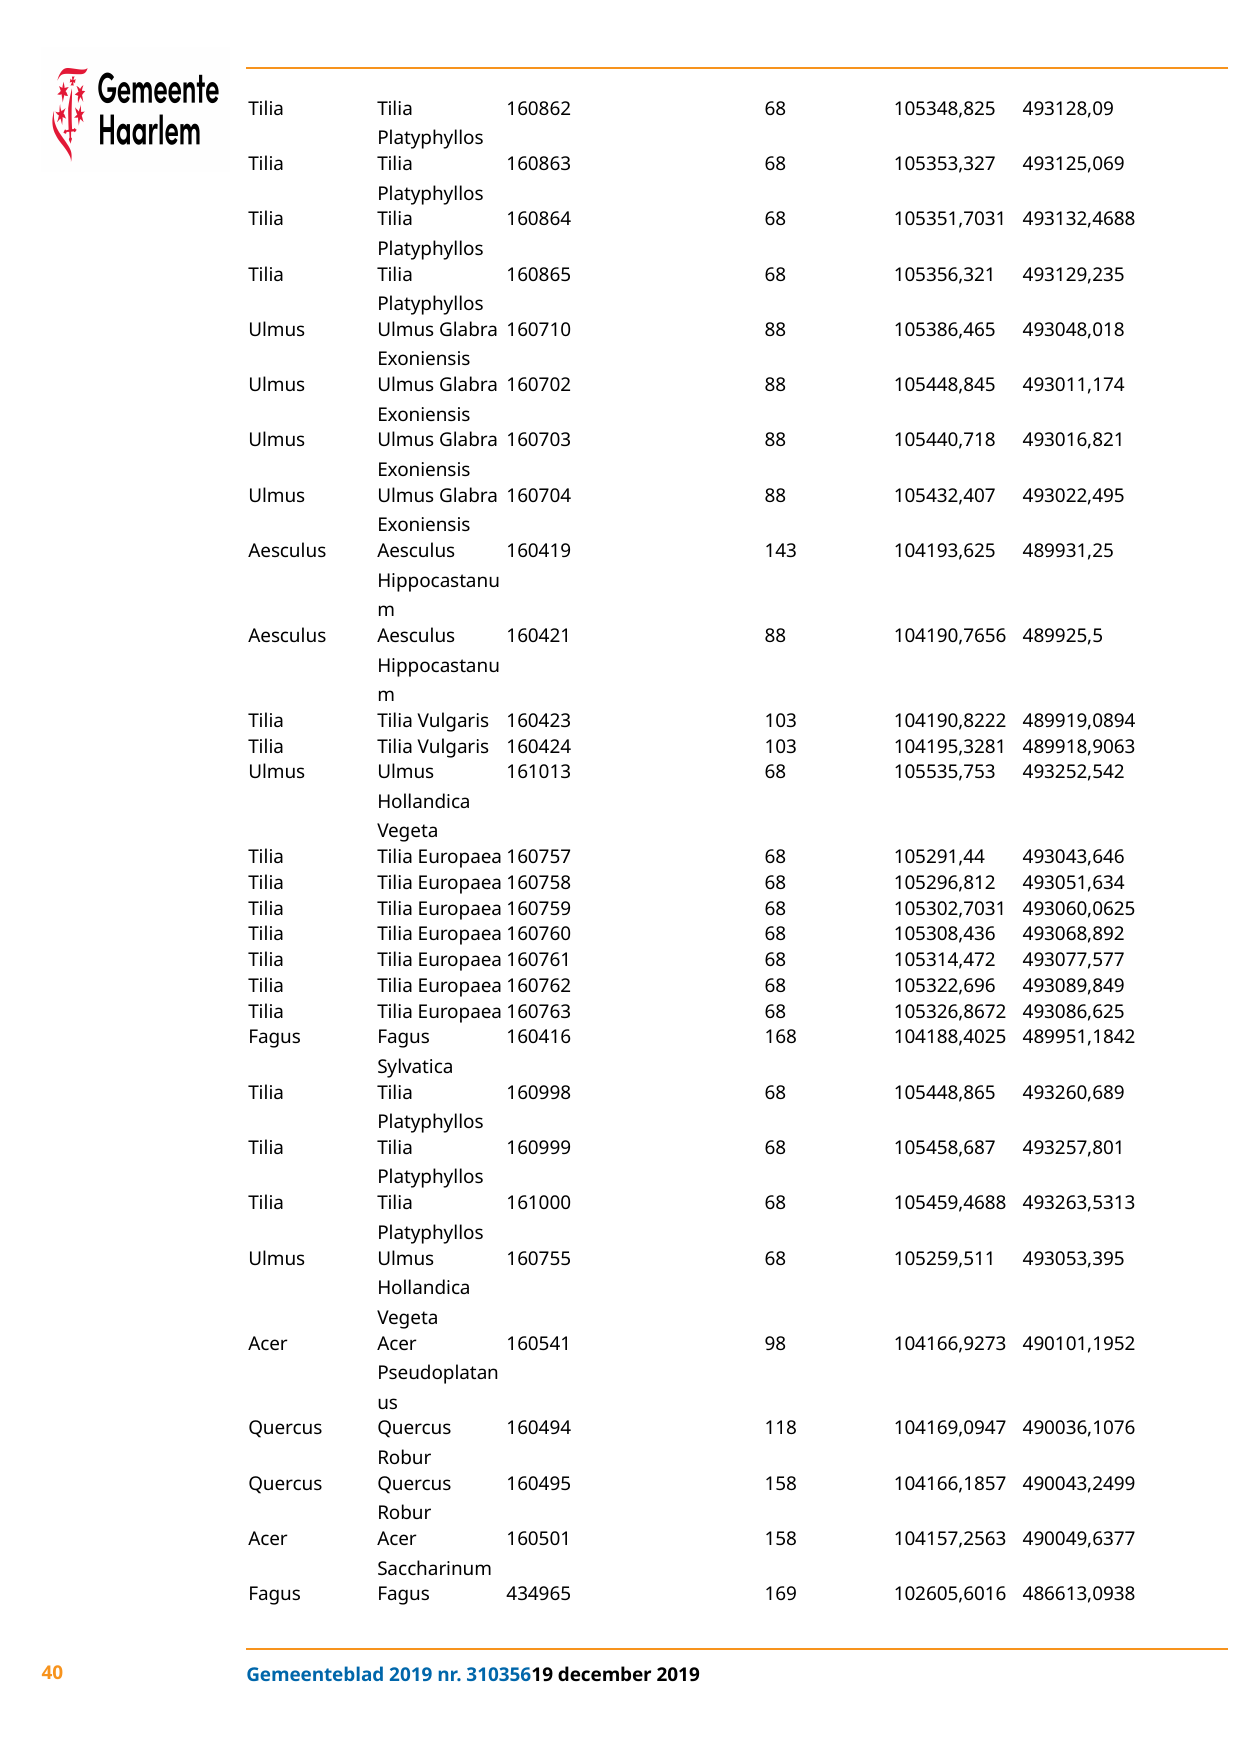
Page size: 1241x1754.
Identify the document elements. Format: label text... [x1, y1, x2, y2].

table_cell 158 [764, 1525, 893, 1581]
table_cell 105440,718 [894, 427, 1022, 482]
table_cell 104190,8222 [894, 707, 1022, 733]
table_cell Tilia Vulgaris [377, 733, 506, 758]
table_cell 68 [764, 95, 893, 150]
table_cell [635, 972, 764, 998]
table_cell Tilia [248, 95, 377, 150]
table_cell Ulmus [248, 759, 377, 843]
table_cell 68 [764, 150, 893, 205]
table_cell [635, 427, 764, 482]
table_cell Tilia Platyphyllos [377, 205, 506, 261]
table_cell 104166,9273 [894, 1330, 1022, 1414]
table_cell 493022,495 [1023, 482, 1152, 537]
table_cell 161000 [506, 1190, 635, 1245]
table_cell Ulmus [248, 482, 377, 537]
table_cell 160424 [506, 733, 635, 758]
table_cell [635, 759, 764, 843]
table_cell 103 [764, 707, 893, 733]
table_cell 493132,4688 [1023, 205, 1152, 261]
table_cell 160763 [506, 998, 635, 1023]
table_cell [635, 921, 764, 946]
table_cell 490049,6377 [1023, 1525, 1152, 1581]
table_cell 104169,0947 [894, 1415, 1022, 1470]
table_cell [635, 205, 764, 261]
table_cell Aesculus [248, 537, 377, 622]
table_cell 160494 [506, 1415, 635, 1470]
table_cell 68 [764, 759, 893, 843]
table_cell 105326,8672 [894, 998, 1022, 1023]
table_cell 493128,09 [1023, 95, 1152, 150]
table_cell 160757 [506, 844, 635, 869]
table_cell [635, 482, 764, 537]
table_cell 105308,436 [894, 921, 1022, 946]
table_cell Ulmus [248, 1245, 377, 1330]
table_cell 160541 [506, 1330, 635, 1414]
table_cell 493260,689 [1023, 1079, 1152, 1134]
table_cell Ulmus [248, 427, 377, 482]
table_cell [635, 95, 764, 150]
table_cell Tilia [248, 707, 377, 733]
table_cell 105259,511 [894, 1245, 1022, 1330]
table_cell Aesculus [248, 622, 377, 707]
table_cell [635, 869, 764, 895]
table_cell 490101,1952 [1023, 1330, 1152, 1414]
table_cell Ulmus Glabra Exoniensis [377, 427, 506, 482]
table_cell 68 [764, 972, 893, 998]
table_cell Tilia [248, 205, 377, 261]
table_cell 88 [764, 482, 893, 537]
table_cell [635, 1415, 764, 1470]
table_cell 68 [764, 921, 893, 946]
table_cell [635, 1581, 764, 1606]
table_cell 493086,625 [1023, 998, 1152, 1023]
table_cell [635, 1024, 764, 1079]
table_cell Ulmus Glabra Exoniensis [377, 316, 506, 371]
table_cell Fagus [377, 1581, 506, 1606]
table_cell 104188,4025 [894, 1024, 1022, 1079]
table_cell [635, 998, 764, 1023]
table_cell 105314,472 [894, 946, 1022, 972]
table_cell Quercus [248, 1415, 377, 1470]
table_cell Tilia [248, 972, 377, 998]
table_cell 105535,753 [894, 759, 1022, 843]
table_cell 493252,542 [1023, 759, 1152, 843]
table_cell Tilia [248, 1190, 377, 1245]
table_cell Quercus Robur [377, 1415, 506, 1470]
table_cell Fagus Sylvatica [377, 1024, 506, 1079]
table_cell Tilia Europaea [377, 844, 506, 869]
table_cell Tilia [248, 921, 377, 946]
table_cell 493053,395 [1023, 1245, 1152, 1330]
table_cell 160865 [506, 261, 635, 316]
table_cell Tilia [248, 946, 377, 972]
table_cell 493068,892 [1023, 921, 1152, 946]
table_cell 105448,865 [894, 1079, 1022, 1134]
table_cell Tilia Platyphyllos [377, 1190, 506, 1245]
table_cell Aesculus Hippocastanum [377, 537, 506, 622]
table_cell Tilia [248, 869, 377, 895]
table_cell Ulmus Glabra Exoniensis [377, 371, 506, 427]
table_cell 98 [764, 1330, 893, 1414]
table_cell 88 [764, 316, 893, 371]
table_cell 161013 [506, 759, 635, 843]
table_cell 88 [764, 622, 893, 707]
table_cell 105302,7031 [894, 895, 1022, 921]
table_cell 105386,465 [894, 316, 1022, 371]
table_cell 160421 [506, 622, 635, 707]
table_cell Tilia Platyphyllos [377, 1079, 506, 1134]
table_cell Tilia Platyphyllos [377, 150, 506, 205]
table_cell [635, 150, 764, 205]
table_cell [635, 1134, 764, 1189]
table_cell Quercus Robur [377, 1470, 506, 1525]
table_cell 160703 [506, 427, 635, 482]
table_cell 68 [764, 205, 893, 261]
table_cell Fagus [248, 1581, 377, 1606]
table_cell 68 [764, 998, 893, 1023]
table_cell [635, 1190, 764, 1245]
table_cell 68 [764, 869, 893, 895]
table_cell 103 [764, 733, 893, 758]
table_cell 118 [764, 1415, 893, 1470]
table_cell 489931,25 [1023, 537, 1152, 622]
table_cell 160863 [506, 150, 635, 205]
table_cell [635, 1525, 764, 1581]
table_cell Acer [248, 1330, 377, 1414]
table_cell 493011,174 [1023, 371, 1152, 427]
table_cell 105459,4688 [894, 1190, 1022, 1245]
table_cell 105348,825 [894, 95, 1022, 150]
table_cell Tilia [248, 150, 377, 205]
table_cell [635, 1245, 764, 1330]
table_cell Tilia [248, 895, 377, 921]
table_cell 160702 [506, 371, 635, 427]
table_cell Tilia Europaea [377, 869, 506, 895]
table_cell 160862 [506, 95, 635, 150]
table_cell 105458,687 [894, 1134, 1022, 1189]
table_cell 68 [764, 946, 893, 972]
table_cell 68 [764, 1134, 893, 1189]
table_cell [635, 1470, 764, 1525]
table_cell 160423 [506, 707, 635, 733]
table_cell Ulmus Hollandica Vegeta [377, 759, 506, 843]
table_cell [635, 537, 764, 622]
table_cell 489918,9063 [1023, 733, 1152, 758]
table_cell 68 [764, 1245, 893, 1330]
table_cell 168 [764, 1024, 893, 1079]
table_cell Aesculus Hippocastanum [377, 622, 506, 707]
table_cell 493051,634 [1023, 869, 1152, 895]
table_cell 105448,845 [894, 371, 1022, 427]
table_cell Tilia [248, 1134, 377, 1189]
table_cell Tilia Platyphyllos [377, 261, 506, 316]
table_cell 493016,821 [1023, 427, 1152, 482]
table_cell 493077,577 [1023, 946, 1152, 972]
table_cell [635, 316, 764, 371]
table_cell Tilia Vulgaris [377, 707, 506, 733]
table_cell 160998 [506, 1079, 635, 1134]
table_cell 160416 [506, 1024, 635, 1079]
table_cell 160495 [506, 1470, 635, 1525]
table_cell 490043,2499 [1023, 1470, 1152, 1525]
table_cell 88 [764, 427, 893, 482]
table_cell 105353,327 [894, 150, 1022, 205]
table_cell 493263,5313 [1023, 1190, 1152, 1245]
table_cell Tilia [248, 844, 377, 869]
picture [41, 47, 231, 172]
table_cell Ulmus Hollandica Vegeta [377, 1245, 506, 1330]
table_cell 68 [764, 1079, 893, 1134]
table_cell 489951,1842 [1023, 1024, 1152, 1079]
table_cell 158 [764, 1470, 893, 1525]
table_cell 493089,849 [1023, 972, 1152, 998]
table_cell 68 [764, 844, 893, 869]
table_cell Tilia Europaea [377, 921, 506, 946]
table_cell Acer [248, 1525, 377, 1581]
table_cell Tilia Platyphyllos [377, 1134, 506, 1189]
table_cell 490036,1076 [1023, 1415, 1152, 1470]
table_cell Tilia [248, 1079, 377, 1134]
table_cell [635, 946, 764, 972]
table_cell 493257,801 [1023, 1134, 1152, 1189]
table_cell Tilia Platyphyllos [377, 95, 506, 150]
table_cell 68 [764, 895, 893, 921]
table_cell 160710 [506, 316, 635, 371]
table_cell 486613,0938 [1023, 1581, 1152, 1606]
table_cell Acer Saccharinum [377, 1525, 506, 1581]
table_cell Ulmus Glabra Exoniensis [377, 482, 506, 537]
table_cell [635, 1079, 764, 1134]
table_cell 88 [764, 371, 893, 427]
table_cell 160501 [506, 1525, 635, 1581]
table_cell 105291,44 [894, 844, 1022, 869]
table_cell 105322,696 [894, 972, 1022, 998]
table_cell 493060,0625 [1023, 895, 1152, 921]
table_cell 489925,5 [1023, 622, 1152, 707]
table_cell Tilia Europaea [377, 946, 506, 972]
table_cell 434965 [506, 1581, 635, 1606]
table_cell 493125,069 [1023, 150, 1152, 205]
table_cell 102605,6016 [894, 1581, 1022, 1606]
table_cell Tilia [248, 733, 377, 758]
table_cell 160758 [506, 869, 635, 895]
table_cell 493043,646 [1023, 844, 1152, 869]
table_cell 160761 [506, 946, 635, 972]
table_cell [635, 895, 764, 921]
table_cell [635, 1330, 764, 1414]
table_cell 169 [764, 1581, 893, 1606]
table_cell [635, 371, 764, 427]
table_cell [635, 707, 764, 733]
table_cell Tilia [248, 261, 377, 316]
table_cell 160759 [506, 895, 635, 921]
table_cell Quercus [248, 1470, 377, 1525]
table_cell 104195,3281 [894, 733, 1022, 758]
table_cell Fagus [248, 1024, 377, 1079]
table_cell 104193,625 [894, 537, 1022, 622]
table_cell Ulmus [248, 371, 377, 427]
table_cell [635, 261, 764, 316]
table_cell Tilia Europaea [377, 895, 506, 921]
table_cell 160419 [506, 537, 635, 622]
table_cell 493048,018 [1023, 316, 1152, 371]
table_cell 68 [764, 261, 893, 316]
table_cell [635, 622, 764, 707]
table_cell 68 [764, 1190, 893, 1245]
table_cell [635, 844, 764, 869]
table_cell [635, 733, 764, 758]
table_cell 143 [764, 537, 893, 622]
table_cell 160760 [506, 921, 635, 946]
table_cell 104157,2563 [894, 1525, 1022, 1581]
table_cell 160755 [506, 1245, 635, 1330]
table_cell Ulmus [248, 316, 377, 371]
table_cell 160762 [506, 972, 635, 998]
table_cell 160704 [506, 482, 635, 537]
table_cell 105356,321 [894, 261, 1022, 316]
table_cell 160999 [506, 1134, 635, 1189]
table_cell Tilia Europaea [377, 998, 506, 1023]
table_cell 160864 [506, 205, 635, 261]
table_cell 105432,407 [894, 482, 1022, 537]
table_cell Tilia Europaea [377, 972, 506, 998]
table_cell 104190,7656 [894, 622, 1022, 707]
table_cell 104166,1857 [894, 1470, 1022, 1525]
table_cell 493129,235 [1023, 261, 1152, 316]
table_cell 105351,7031 [894, 205, 1022, 261]
table_cell Acer Pseudoplatanus [377, 1330, 506, 1414]
table_cell 489919,0894 [1023, 707, 1152, 733]
table_cell 105296,812 [894, 869, 1022, 895]
table_cell Tilia [248, 998, 377, 1023]
